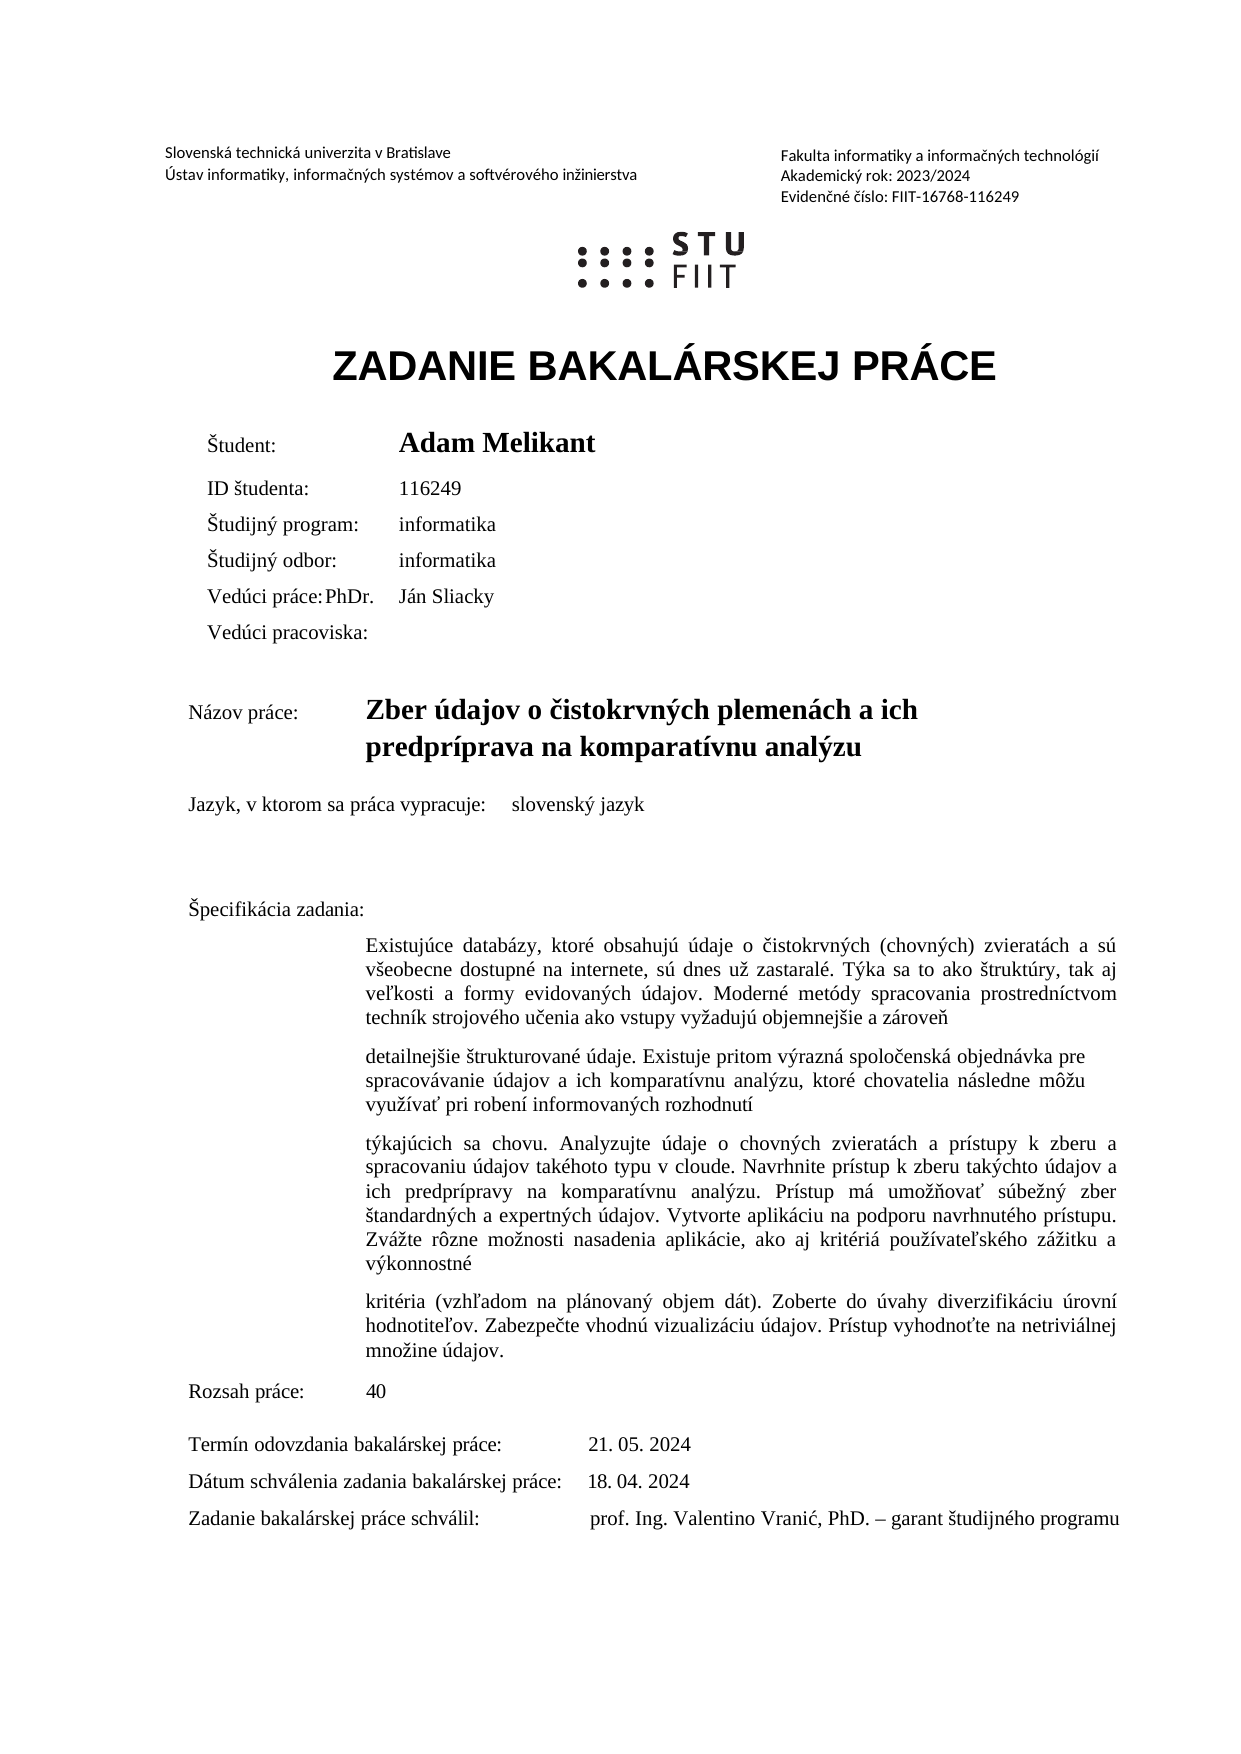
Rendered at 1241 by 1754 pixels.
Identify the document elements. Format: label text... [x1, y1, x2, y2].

text Vedúci práce: PhDr. Ján Sliacky [177, 584, 1122, 608]
text Študijný odbor: informatika [177, 548, 1122, 572]
text Zadanie bakalárskej práce schválil: prof. Ing. Valentino Vranić, PhD. – garant študijného programu [188, 1506, 1122, 1530]
text Dátum schválenia zadania bakalárskej práce: 18. 04. 2024 [188, 1469, 1122, 1493]
text Existujúce databázy, ktoré obsahujú údaje o čistokrvných (chovných) zvieratách a sú všeobecne dostupné na internete, sú dnes už zastaralé. Týka sa to ako štruktúry, tak aj veľkosti a formy evidovaných údajov. Moderné metódy spracovania prostredníctvom techník strojového učenia ako vstupy vyžadujú objemnejšie a zároveň [365, 933, 1117, 1029]
text Študijný program: informatika [177, 512, 1122, 536]
text Termín odovzdania bakalárskej práce: 21. 05. 2024 [188, 1432, 1122, 1456]
text Vedúci pracoviska: [177, 620, 1122, 644]
text Špecifikácia zadania: [188, 897, 1122, 921]
title ZADANIE BAKALÁRSKEJ PRÁCE [177, 341, 1122, 389]
text Názov práce: Zber údajov o čistokrvných plemenách a ich predpríprava na komparatívnu analýzu [188, 692, 1037, 762]
text Rozsah práce: 40 [188, 1379, 1122, 1403]
text týkajúcich sa chovu. Analyzujte údaje o chovných zvieratách a prístupy k zberu a spracovaniu údajov takéhoto typu v cloude. Navrhnite prístup k zberu takýchto údajov a ich predprípravy na komparatívnu analýzu. Prístup má umožňovať súbežný zber štandardných a expertných údajov. Vytvorte aplikáciu na podporu navrhnutého prístupu. Zvážte rôzne možnosti nasadenia aplikácie, ako aj kritériá používateľského zážitku a výkonnostné [365, 1130, 1117, 1275]
text detailnejšie štrukturované údaje. Existuje pritom výrazná spoločenská objednávka pre spracovávanie údajov a ich komparatívnu analýzu, ktoré chovatelia následne môžu využívať pri robení informovaných rozhodnutí [365, 1044, 1086, 1116]
text kritéria (vzhľadom na plánovaný objem dát). Zoberte do úvahy diverzifikáciu úrovní hodnotiteľov. Zabezpečte vhodnú vizualizáciu údajov. Prístup vyhodnoťte na netriviálnej množine údajov. [365, 1289, 1117, 1362]
text ID študenta: 116249 [177, 476, 1122, 499]
text Študent: Adam Melikant [177, 425, 1122, 459]
text Jazyk, v ktorom sa práca vypracuje: slovenský jazyk [188, 792, 1122, 816]
